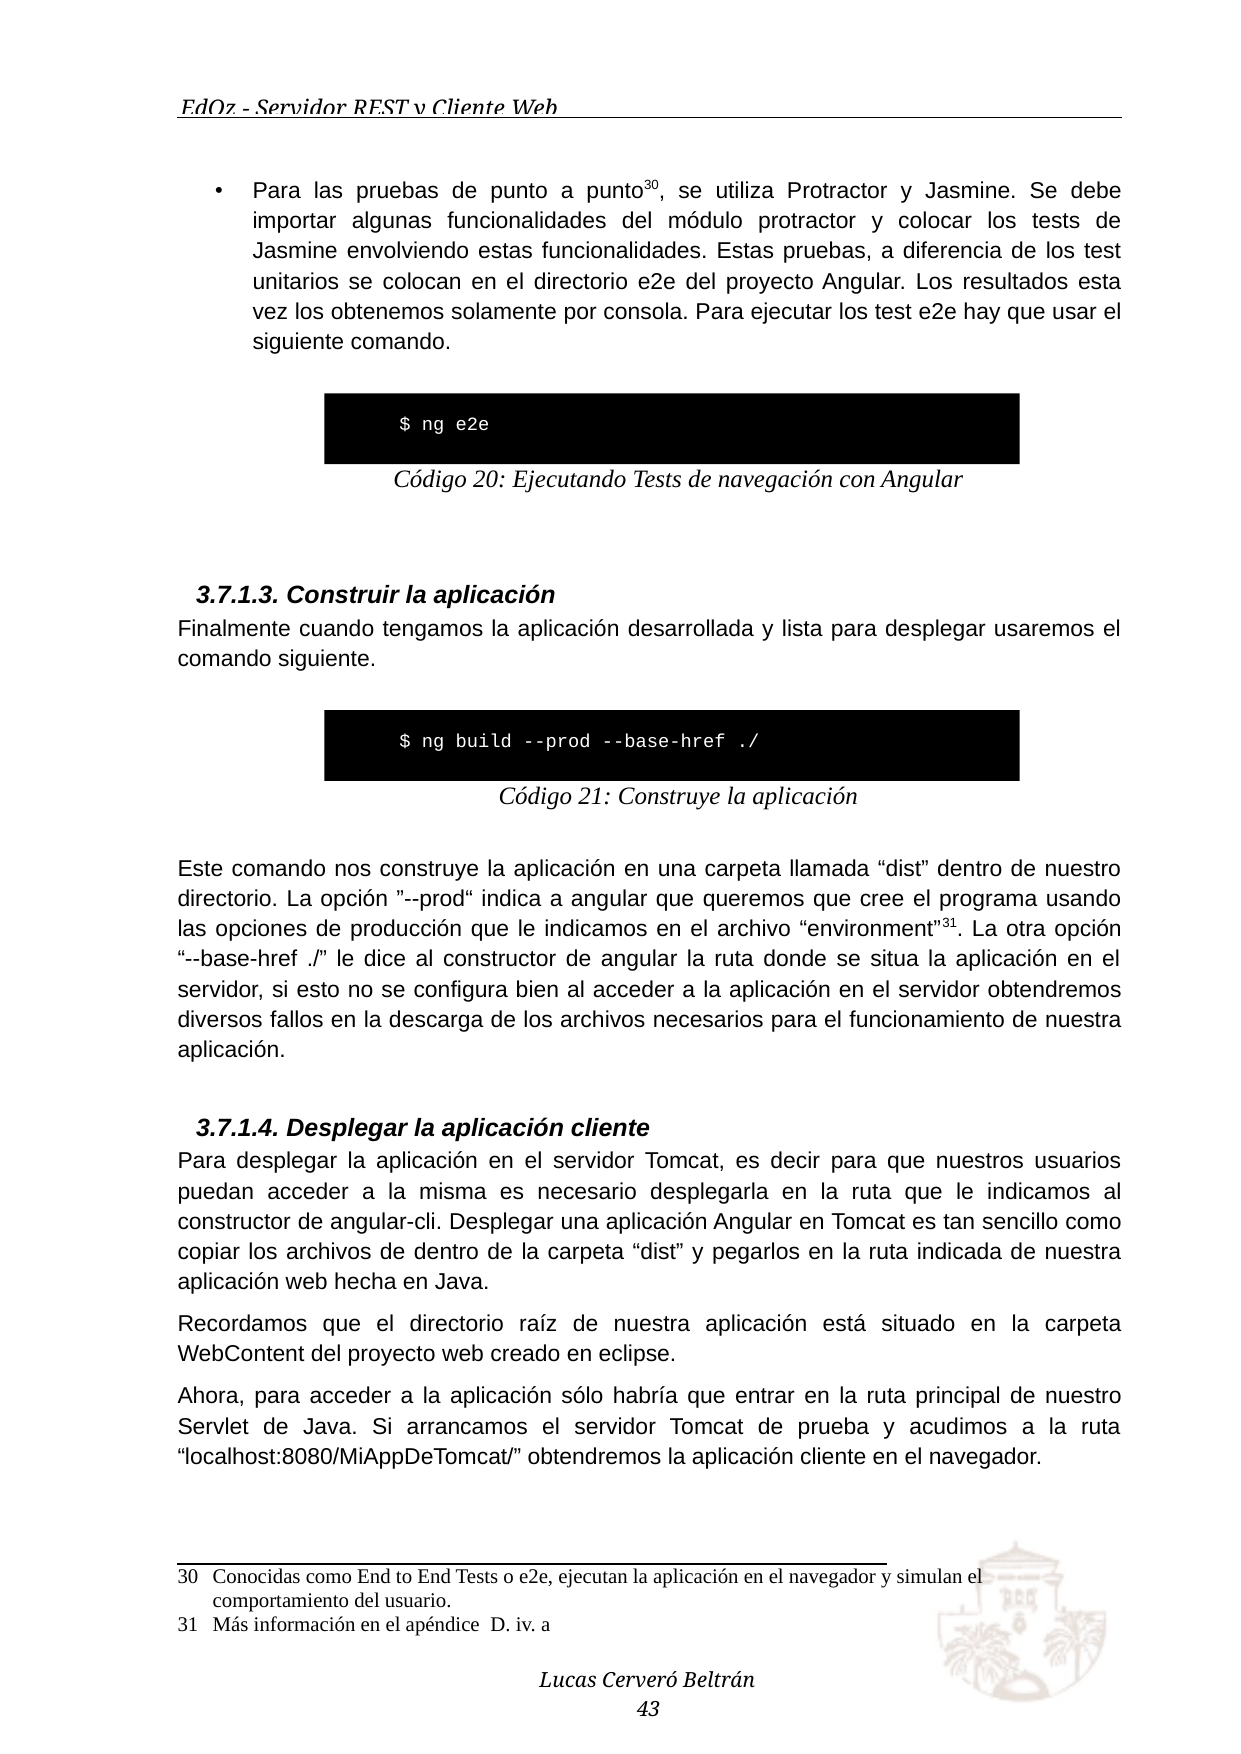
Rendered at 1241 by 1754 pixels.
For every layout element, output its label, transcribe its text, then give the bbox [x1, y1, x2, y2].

text Finalmente cuando tengamos la aplicación desarrollada y lista para desplegar usaremos el comando siguiente. [177, 615, 1122, 671]
list Para desplegar la aplicación en el servidor Tomcat, es decir para que nuestros usuarios puedan acceder a la misma es necesario desplegarla en la ruta que le indicamos al constructor de angular-cli. Desplegar una aplicación Angular en Tomcat es tan sencillo como copiar los archivos de dentro de la carpeta “dist” y pegarlos en la ruta indicada de nuestra aplicación web hecha en Java. [177, 1147, 1122, 1294]
list Para las pruebas de punto a punto, se utiliza Protractor y Jasmine. Se debe importar algunas funcionalidades del módulo protractor y colocar los tests de Jasmine envolviendo estas funcionalidades. Estas pruebas, a diferencia de los test unitarios se colocan en el directorio e2e del proyecto Angular. Los resultados esta vez los obtenemos solamente por consola. Para ejecutar los test e2e hay que usar el siguiente comando. [215, 177, 1122, 354]
text Recordamos que el directorio raíz de nuestra aplicación está situado en la carpeta WebContent del proyecto web creado en eclipse. [177, 1310, 1122, 1367]
text Ahora, para acceder a la aplicación sólo habría que entrar en la ruta principal de nuestro Servlet de Java. Si arrancamos el servidor Tomcat de prueba y acudimos a la ruta “localhost:8080/MiAppDeTomcat/” obtendremos la aplicación cliente en el navegador. [177, 1382, 1122, 1469]
text Código 20: Ejecutando Tests de navegación con Angular [324, 392, 1034, 493]
list Conocidas como End to End Tests o e2e, ejecutan la aplicación en el navegador y simulan el comportamiento del usuario. [177, 1564, 1122, 1612]
text Código 21: Construye la aplicación [324, 709, 1034, 810]
text Este comando nos construye la aplicación en una carpeta llamada “dist” dentro de nuestro directorio. La opción ”--prod“ indica a angular que queremos que cree el programa usando las opciones de producción que le indicamos en el archivo “environment”. La otra opción “--base-href ./” le dice al constructor de angular la ruta donde se situa la aplicación en el servidor, si esto no se configura bien al acceder a la aplicación en el servidor obtendremos diversos fallos en la descarga de los archivos necesarios para el funcionamiento de nuestra aplicación. [177, 855, 1122, 1062]
list Desplegar la aplicación cliente [177, 1113, 1122, 1141]
text Más información en el apéndice D.iv.a [177, 1612, 1122, 1636]
list Construir la aplicación [177, 580, 1122, 609]
